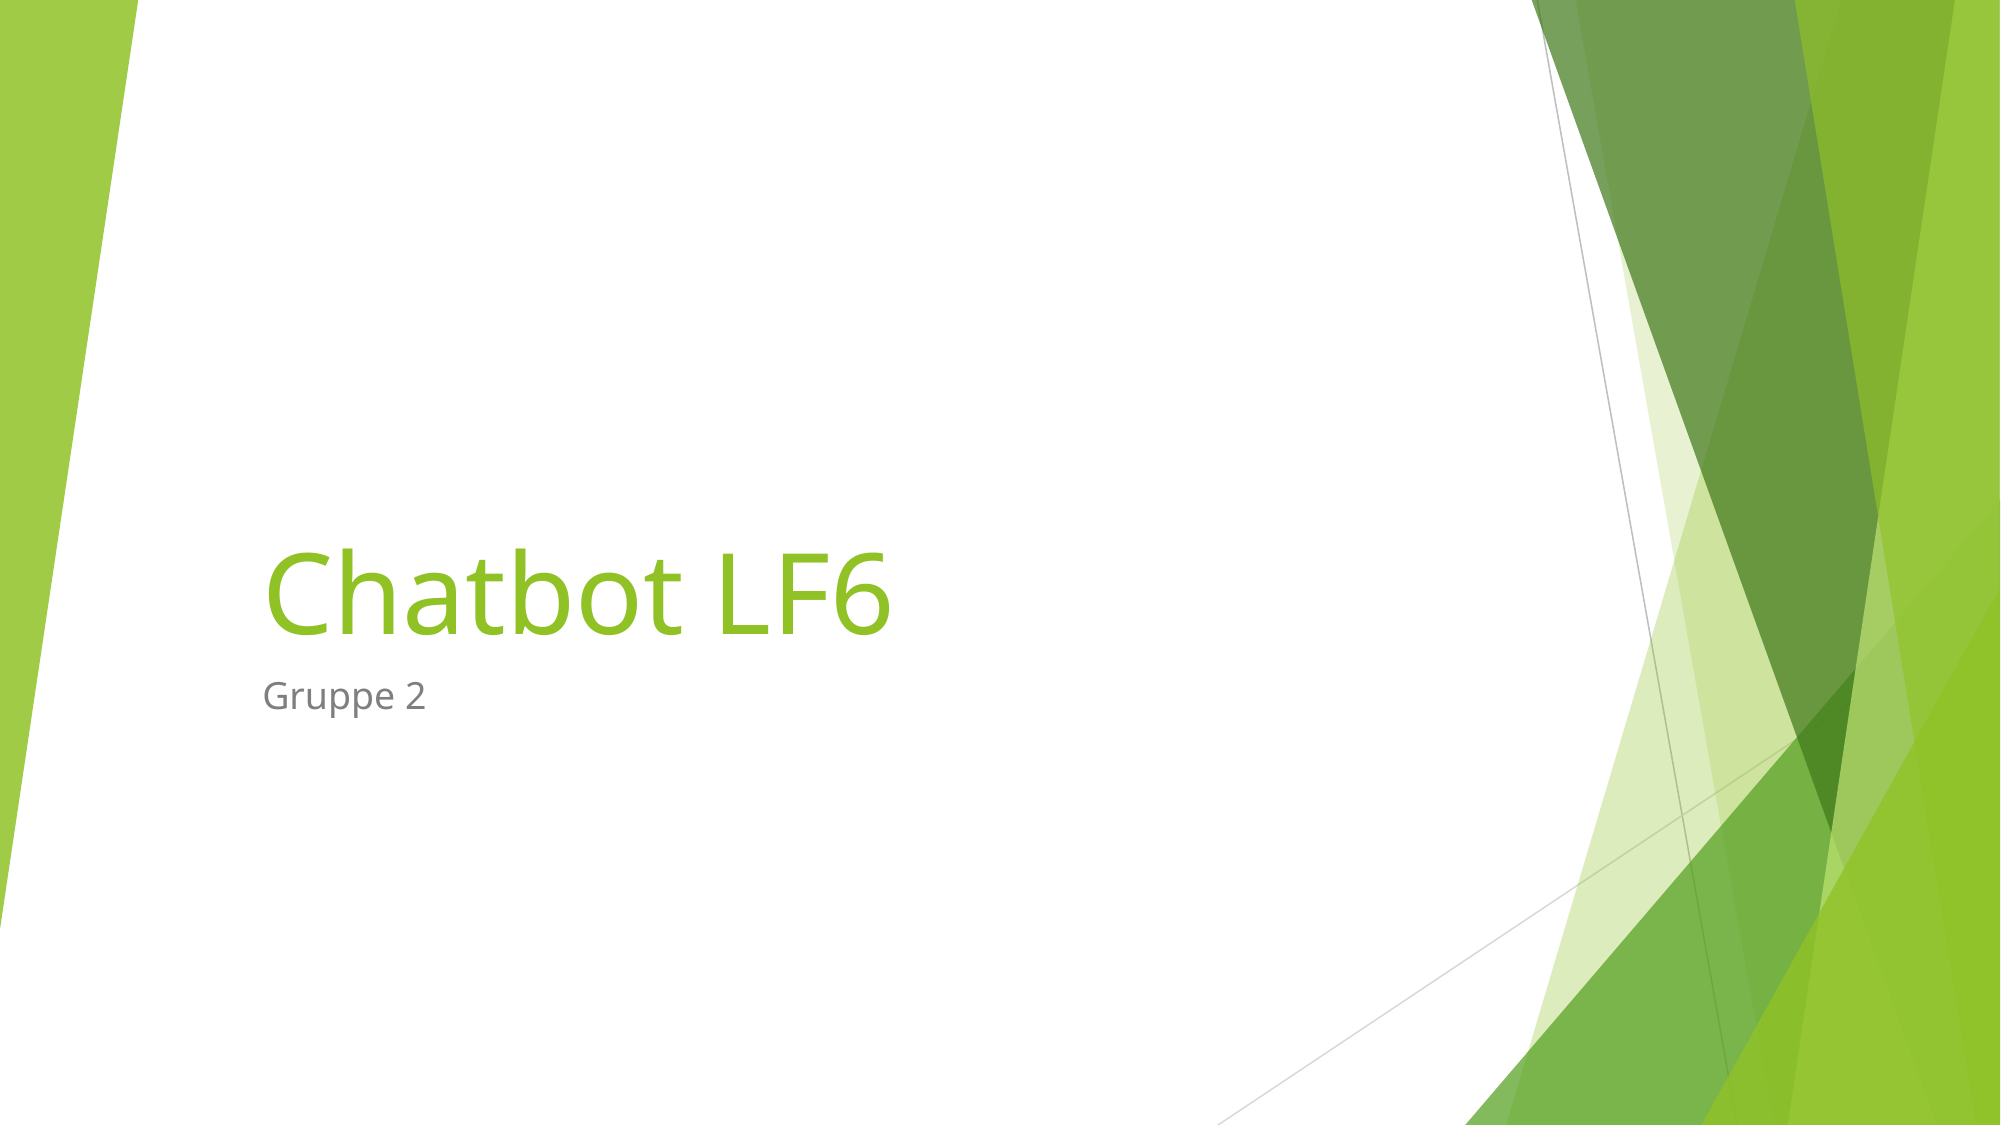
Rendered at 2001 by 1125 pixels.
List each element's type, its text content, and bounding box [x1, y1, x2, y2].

title Chatbot LF6 [247, 394, 1522, 664]
subtitle Gruppe 2 [247, 664, 1522, 845]
